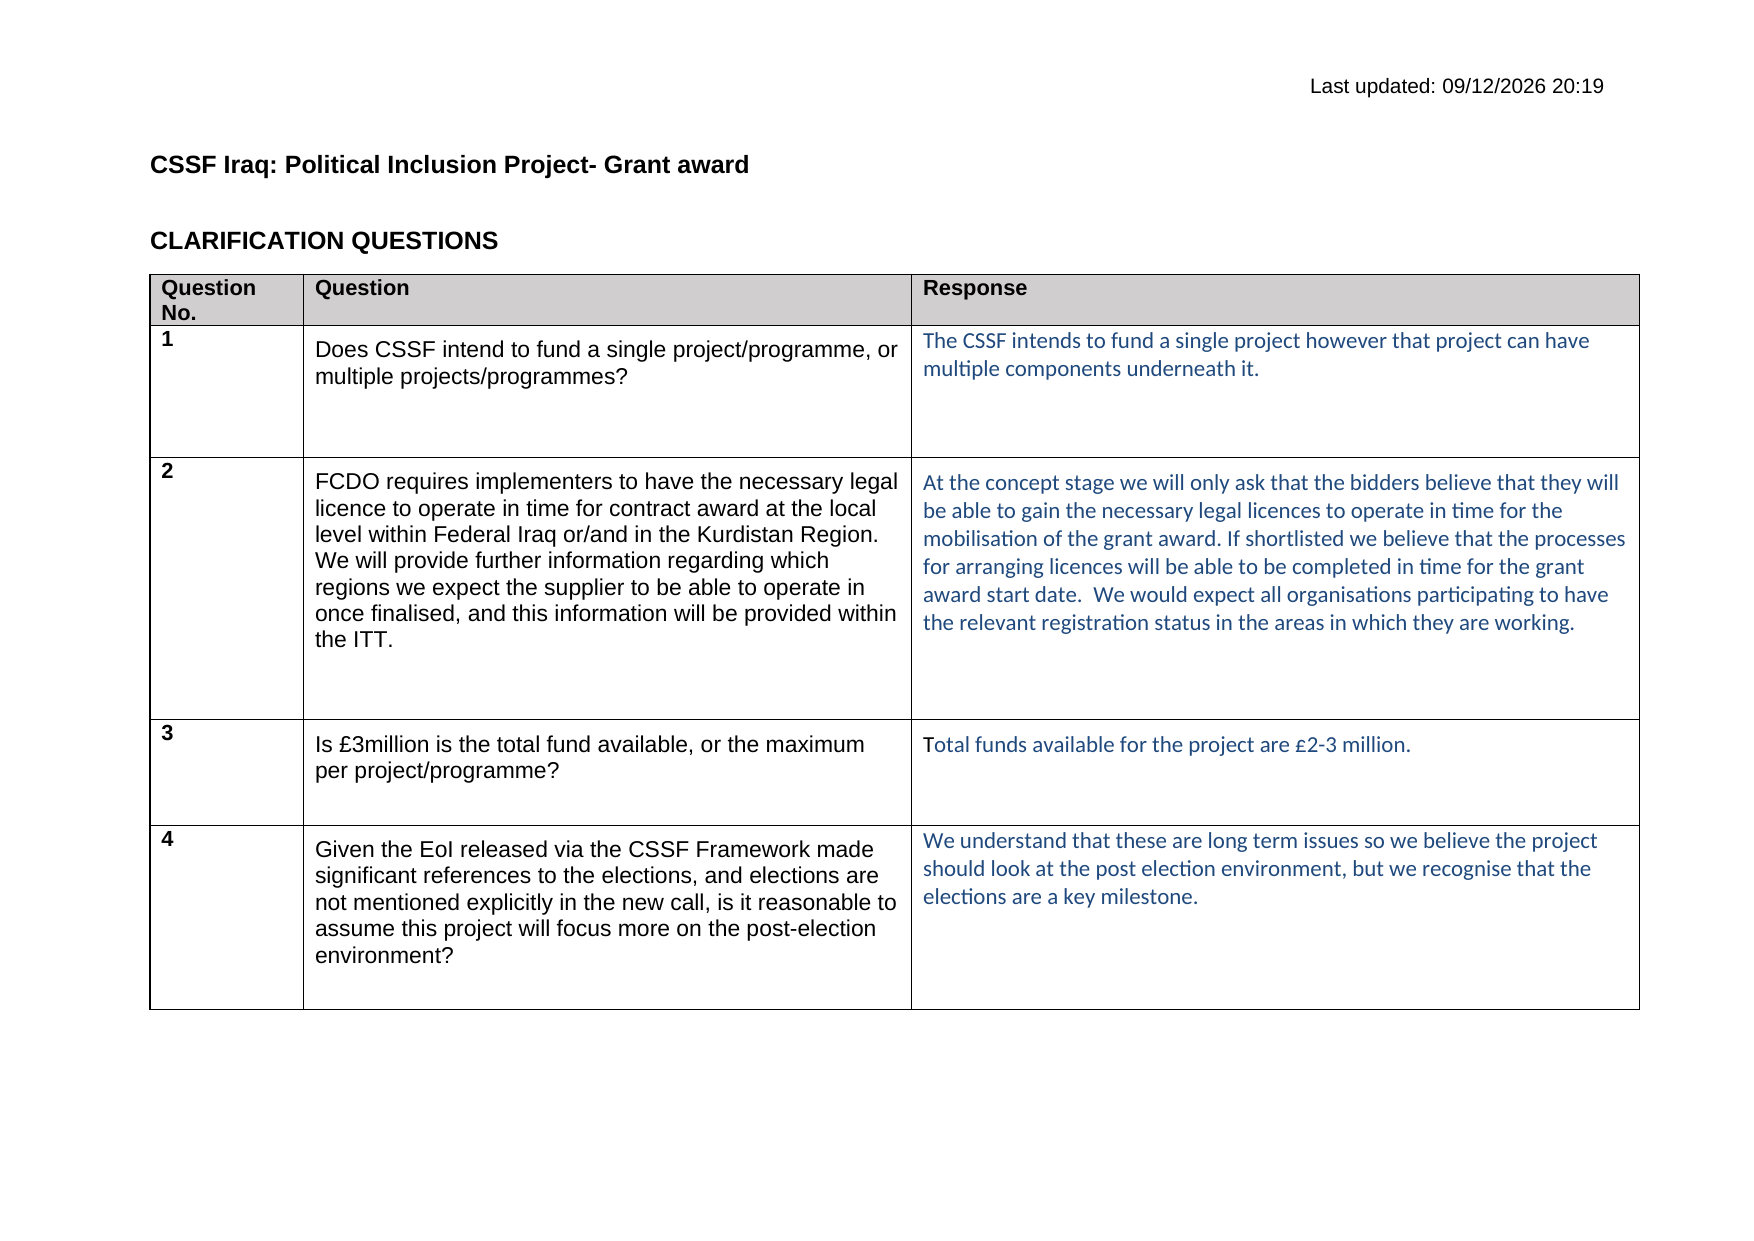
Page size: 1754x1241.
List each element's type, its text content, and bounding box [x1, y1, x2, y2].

table_header Response [912, 275, 1639, 325]
table_cell 4 [151, 826, 303, 1009]
table_cell 1 [151, 326, 303, 457]
table_header Question [304, 275, 911, 325]
table_cell At the concept stage we will only ask that the bidders believe that they will be able to gain the necessary legal licences to operate in time for the mobilisation of the grant award. If shortlisted we believe that the processes for arranging licences will be able to be completed in time for the grant award start date. We would expect all organisations participating to have the relevant registration status in the areas in which they are working. [912, 458, 1639, 719]
text CSSF Iraq: Political Inclusion Project- Grant award [150, 150, 1604, 179]
table_cell Is £3million is the total fund available, or the maximum per project/programme? [304, 720, 911, 825]
table_cell The CSSF intends to fund a single project however that project can have multiple components underneath it. [912, 326, 1639, 457]
table_cell Does CSSF intend to fund a single project/programme, or multiple projects/programmes? [304, 326, 911, 457]
table_cell FCDO requires implementers to have the necessary legal licence to operate in time for contract award at the local level within Federal Iraq or/and in the Kurdistan Region. We will provide further information regarding which regions we expect the supplier to be able to operate in once finalised, and this information will be provided within the ITT. [304, 458, 911, 719]
table_cell 3 [151, 720, 303, 825]
table_cell We understand that these are long term issues so we believe the project should look at the post election environment, but we recognise that the elections are a key milestone. [912, 826, 1639, 1009]
table_header Question No. [151, 275, 303, 325]
table_cell Given the EoI released via the CSSF Framework made significant references to the elections, and elections are not mentioned explicitly in the new call, is it reasonable to assume this project will focus more on the post-election environment? [304, 826, 911, 1009]
table_cell Total funds available for the project are £2-3 million. [912, 720, 1639, 825]
table_cell 2 [151, 458, 303, 719]
text CLARIFICATION QUESTIONS [150, 226, 1604, 255]
